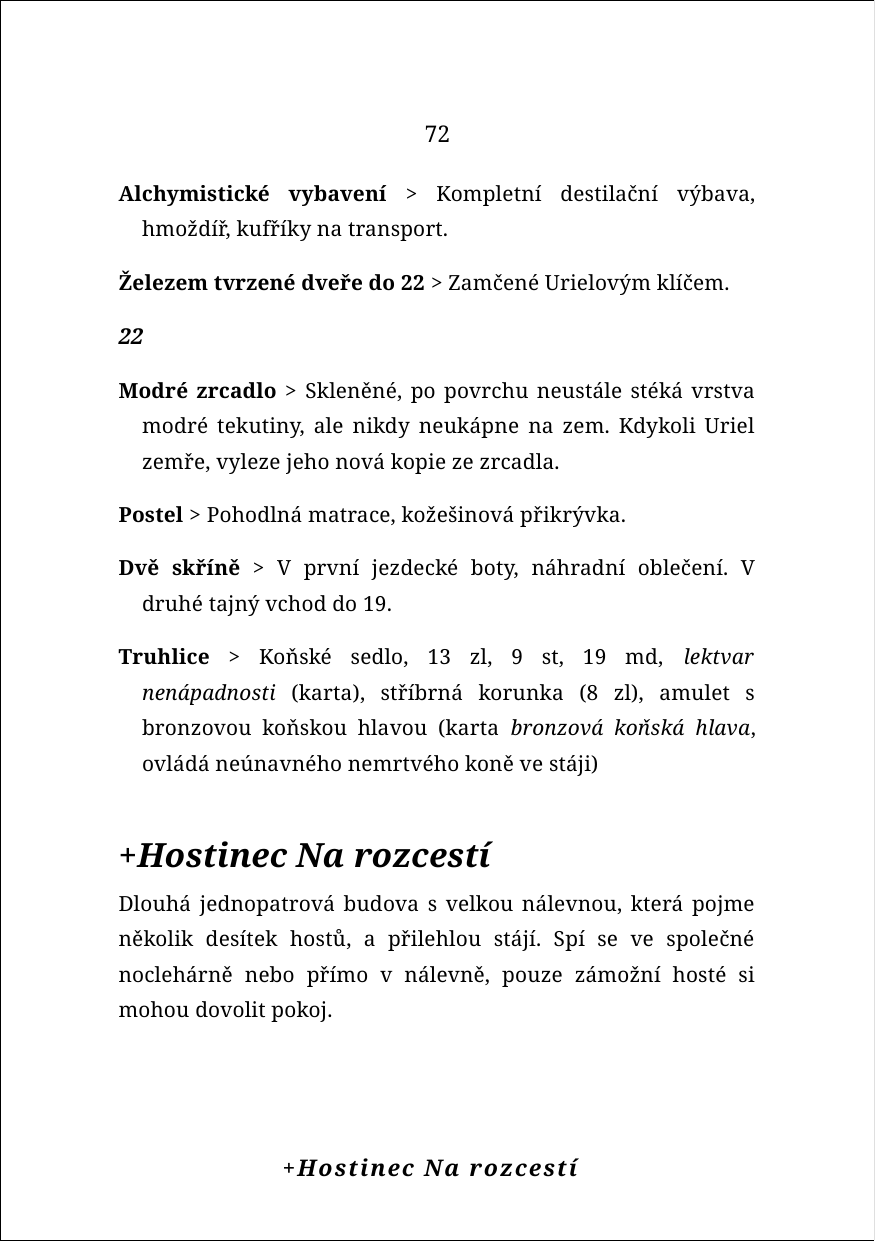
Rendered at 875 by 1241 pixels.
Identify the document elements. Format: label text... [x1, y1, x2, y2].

text Postel > Pohodlná matrace, kožešinová přikrývka. [118, 500, 756, 528]
text Dvě skříně > V první jezdecké boty, náhradní oblečení. V druhé tajný vchod do 19. [118, 553, 756, 617]
text Železem tvrzené dveře do 22 > Zamčené Urielovým klíčem. [118, 268, 756, 296]
text 22 [118, 321, 756, 351]
text Alchymistické vybavení > Kompletní destilační výbava, hmoždíř, kufříky na transport. [118, 179, 756, 243]
subtitle +Hostinec Na rozcestí [118, 831, 756, 877]
text Truhlice > Koňské sedlo, 13 zl, 9 st, 19 md, lektvar nenápadnosti (karta), stříbrná korunka (8 zl), amulet s bronzovou koňskou hlavou (karta bronzová koňská hlava, ovládá neúnavného nemrtvého koně ve stáji) [118, 642, 756, 777]
text Dlouhá jednopatrová budova s velkou nálevnou, která pojme několik desítek hostů, a přilehlou stájí. Spí se ve společné noclehárně nebo přímo v nálevně, pouze zámožní hosté si mohou dovolit pokoj. [118, 889, 756, 1024]
text Modré zrcadlo > Skleněné, po povrchu neustále stéká vrstva modré tekutiny, ale nikdy neukápne na zem. Kdykoli Uriel zemře, vyleze jeho nová kopie ze zrcadla. [118, 376, 756, 475]
